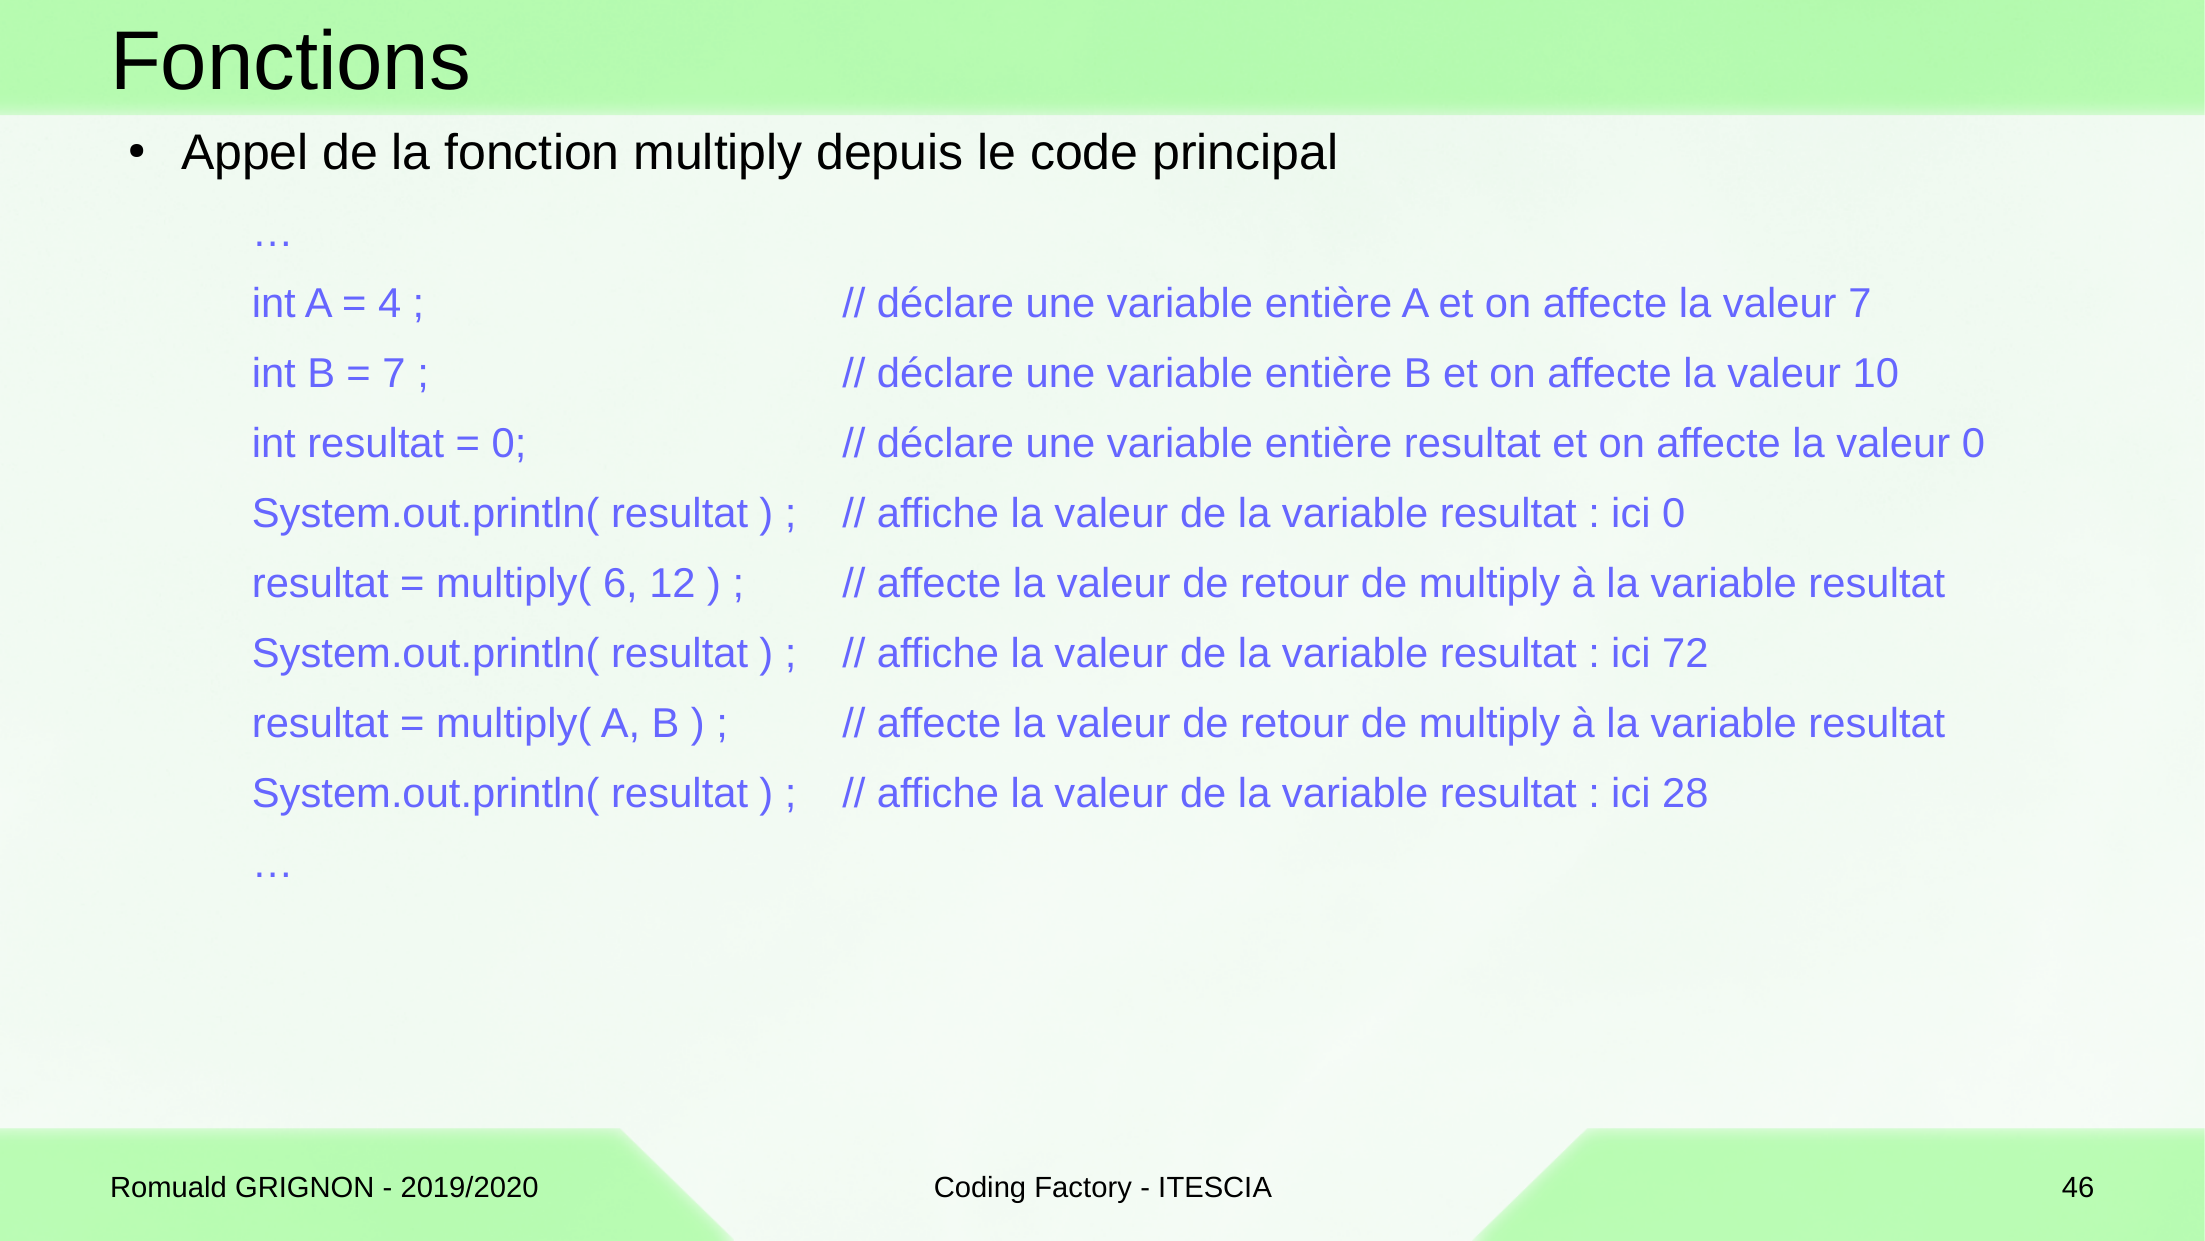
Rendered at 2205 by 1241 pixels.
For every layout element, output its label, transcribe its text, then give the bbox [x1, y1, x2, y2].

picture [0, 0, 2205, 1241]
title Fonctions [110, 49, 2095, 194]
list Appel de la fonction multiply depuis le code principal … int A = 4 ; // déclare une variable entière A et on affecte la valeur 7 int B = 7 ; // déclare une variable entière B et on affecte la valeur 10 int resultat = 0; // déclare une variable entière resultat et on affecte la valeur 0 System.out.println( resultat ) ; // affiche la valeur de la variable resultat : ici 0 resultat = multiply( 6, 12 ) ; // affecte la valeur de retour de multiply à la variable resultat System.out.println( resultat ) ; // affiche la valeur de la variable resultat : ici 72 resultat = multiply( A, B ) ; // affecte la valeur de retour de multiply à la variable resultat System.out.println( resultat ) ; // affiche la valeur de la variable resultat : ici 28 … [110, 194, 2095, 961]
